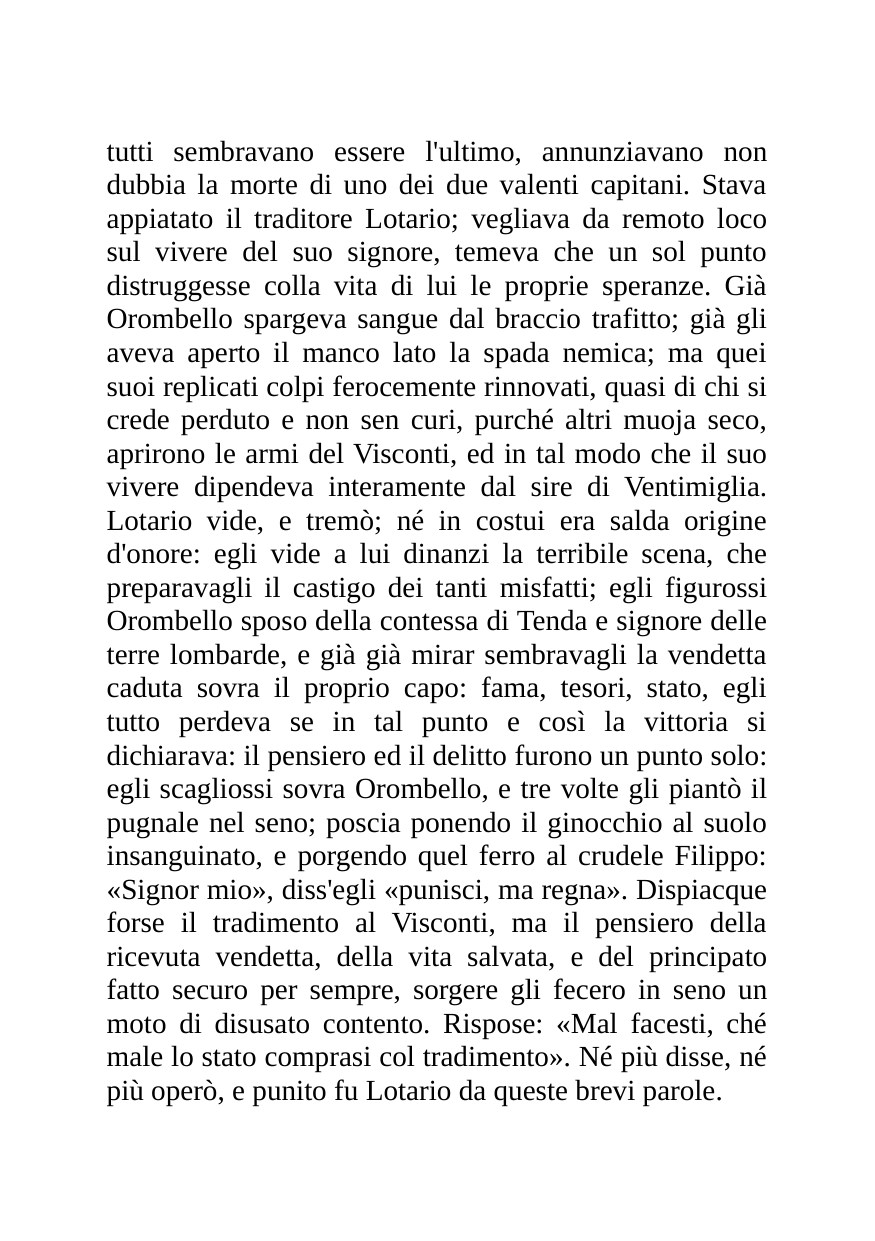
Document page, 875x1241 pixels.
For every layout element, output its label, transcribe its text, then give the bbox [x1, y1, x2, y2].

text tutti sembravano essere l'ultimo, annunziavano non dubbia la morte di uno dei due valenti capitani. Stava appiatato il traditore Lotario; vegliava da remoto loco sul vivere del suo signore, temeva che un sol punto distruggesse colla vita di lui le proprie speranze. Già Orombello spargeva sangue dal braccio trafitto; già gli aveva aperto il manco lato la spada nemica; ma quei suoi replicati colpi ferocemente rinnovati, quasi di chi si crede perduto e non sen curi, purché altri muoja seco, aprirono le armi del Visconti, ed in tal modo che il suo vivere dipendeva interamente dal sire di Ventimiglia. Lotario vide, e tremò; né in costui era salda origine d'onore: egli vide a lui dinanzi la terribile scena, che preparavagli il castigo dei tanti misfatti; egli figurossi Orombello sposo della contessa di Tenda e signore delle terre lombarde, e già già mirar sembravagli la vendetta caduta sovra il proprio capo: fama, tesori, stato, egli tutto perdeva se in tal punto e così la vittoria si dichiarava: il pensiero ed il delitto furono un punto solo: egli scagliossi sovra Orombello, e tre volte gli piantò il pugnale nel seno; poscia ponendo il ginocchio al suolo insanguinato, e porgendo quel ferro al crudele Filippo: «Signor mio», diss'egli «punisci, ma regna». Dispiacque forse il tradimento al Visconti, ma il pensiero della ricevuta vendetta, della vita salvata, e del principato fatto securo per sempre, sorgere gli fecero in seno un moto di disusato contento. Rispose: «Mal facesti, ché male lo stato comprasi col tradimento». Né più disse, né più operò, e punito fu Lotario da queste brevi parole. [106, 134, 768, 1107]
